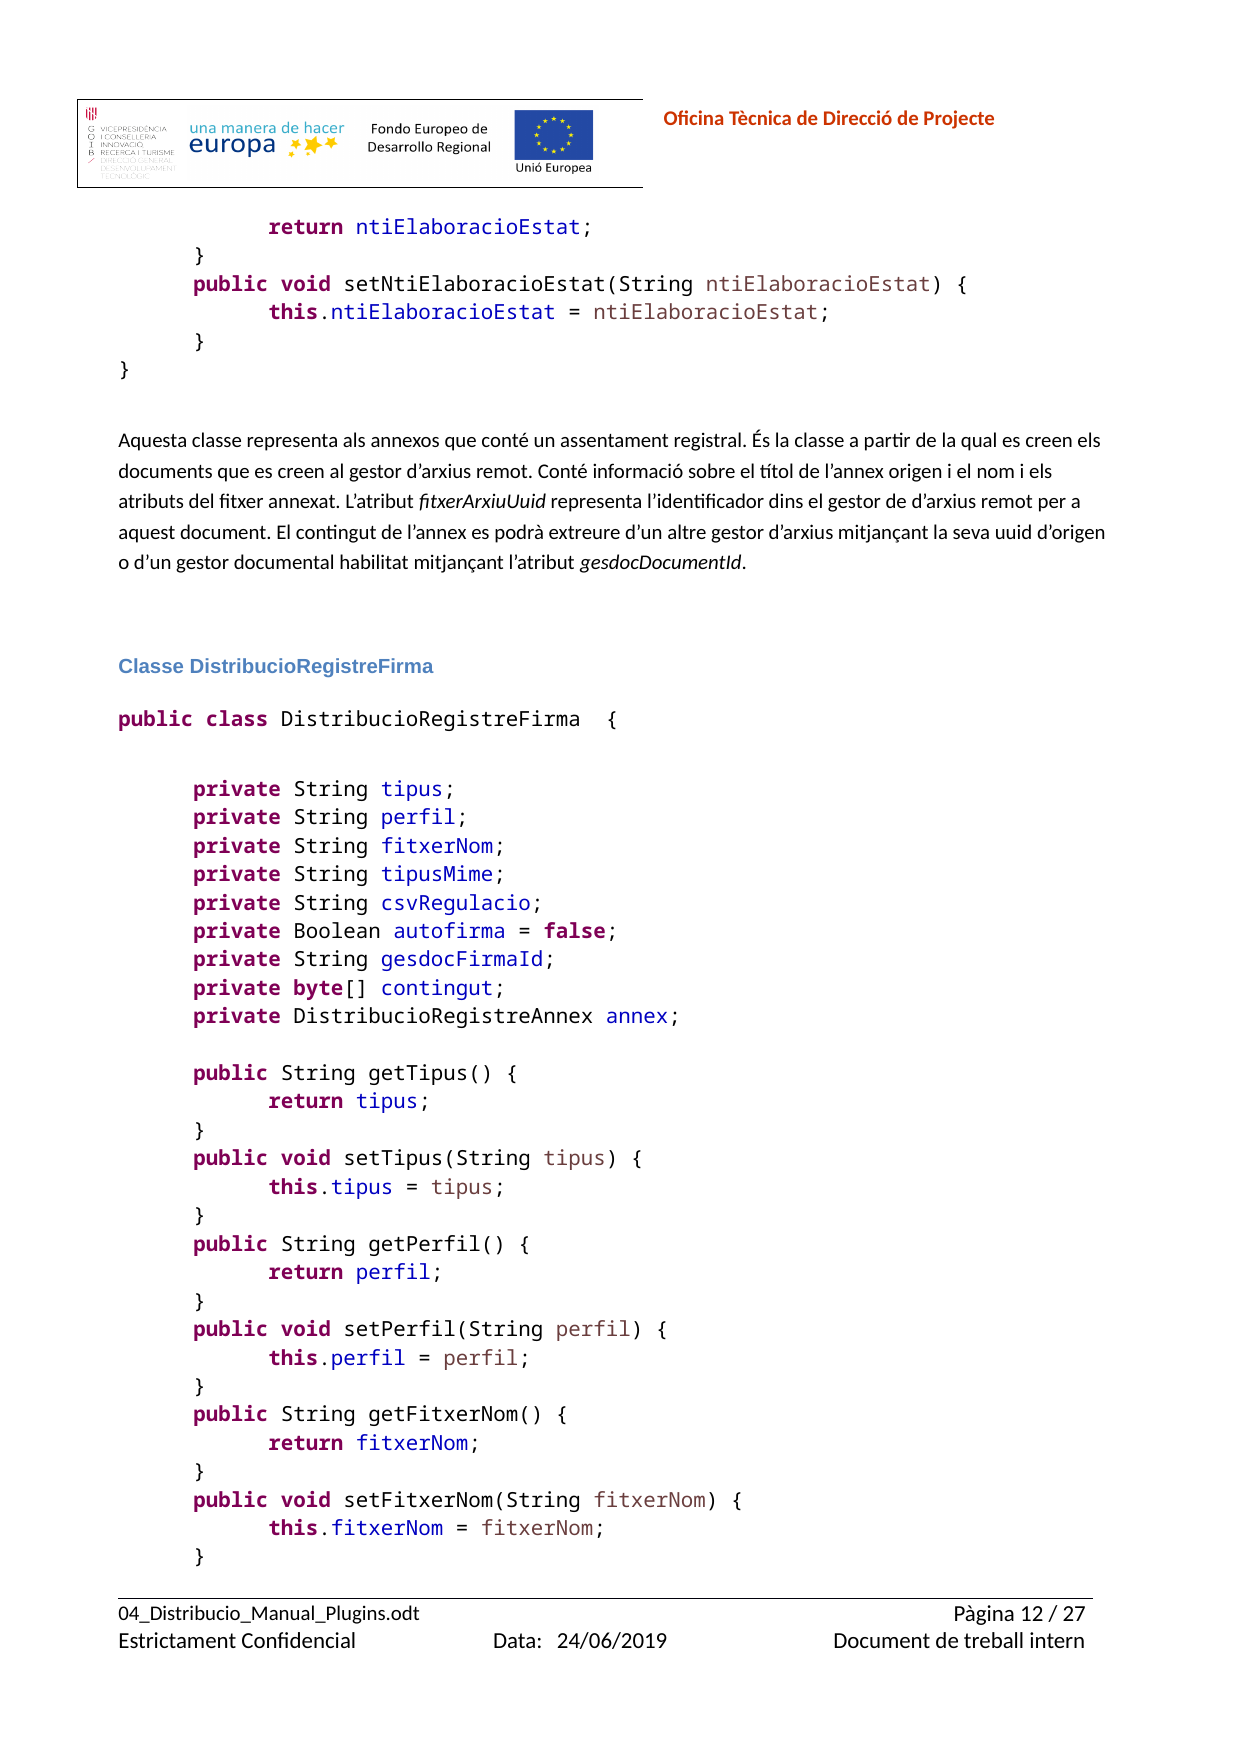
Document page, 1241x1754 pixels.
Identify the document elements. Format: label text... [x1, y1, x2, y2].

text private String perfil; [118, 802, 1122, 831]
text private DistribucioRegistreAnnex annex; [118, 1001, 1122, 1030]
text return perfil; [118, 1257, 1122, 1286]
text private String csvRegulacio; [118, 888, 1122, 916]
text return fitxerNom; [118, 1428, 1122, 1456]
text private byte[] contingut; [118, 973, 1122, 1001]
text public String getTipus() { [118, 1058, 1122, 1087]
text } [118, 241, 1122, 269]
picture [187, 105, 599, 181]
text return tipus; [118, 1087, 1122, 1115]
text } [118, 1542, 1122, 1570]
text } [118, 1115, 1122, 1143]
text public String getFitxerNom() { [118, 1399, 1122, 1428]
text private Boolean autofirma = false; [118, 916, 1122, 944]
text private String tipus; [118, 774, 1122, 802]
text private String tipusMime; [118, 859, 1122, 888]
text public String getPerfil() { [118, 1229, 1122, 1257]
text } [118, 1456, 1122, 1485]
text public void setTipus(String tipus) { [118, 1143, 1122, 1172]
text this.fitxerNom = fitxerNom; [118, 1513, 1122, 1542]
text } [118, 1371, 1122, 1399]
text public void setFitxerNom(String fitxerNom) { [118, 1485, 1122, 1513]
text return ntiElaboracioEstat; [118, 212, 1122, 241]
text private String fitxerNom; [118, 831, 1122, 859]
text public void setNtiElaboracioEstat(String ntiElaboracioEstat) { [118, 269, 1122, 297]
text } [118, 1286, 1122, 1314]
text } [118, 1200, 1122, 1229]
text private String gesdocFirmaId; [118, 944, 1122, 973]
text this.perfil = perfil; [118, 1343, 1122, 1371]
text Aquesta classe representa als annexos que conté un assentament registral. És la classe a partir de la qual es creen els documents que es creen al gestor d’arxius remot. Conté informació sobre el títol de l’annex origen i el nom i els atributs del fitxer annexat. L’atribut fitxerArxiuUuid representa l’identificador dins el gestor de d’arxius remot per a aquest document. El contingut de l’annex es podrà extreure d’un altre gestor d’arxius mitjançant la seva uuid d’origen o d’un gestor documental habilitat mitjançant l’atribut gesdocDocumentId. [118, 428, 1122, 575]
subtitle public class DistribucioRegistreFirma { [118, 704, 1122, 733]
text } [118, 354, 1122, 383]
text public void setPerfil(String perfil) { [118, 1314, 1122, 1343]
subtitle Classe DistribucioRegistreFirma [118, 654, 1122, 677]
text } [118, 326, 1122, 354]
text this.tipus = tipus; [118, 1172, 1122, 1200]
text this.ntiElaboracioEstat = ntiElaboracioEstat; [118, 297, 1122, 326]
picture [82, 105, 181, 181]
